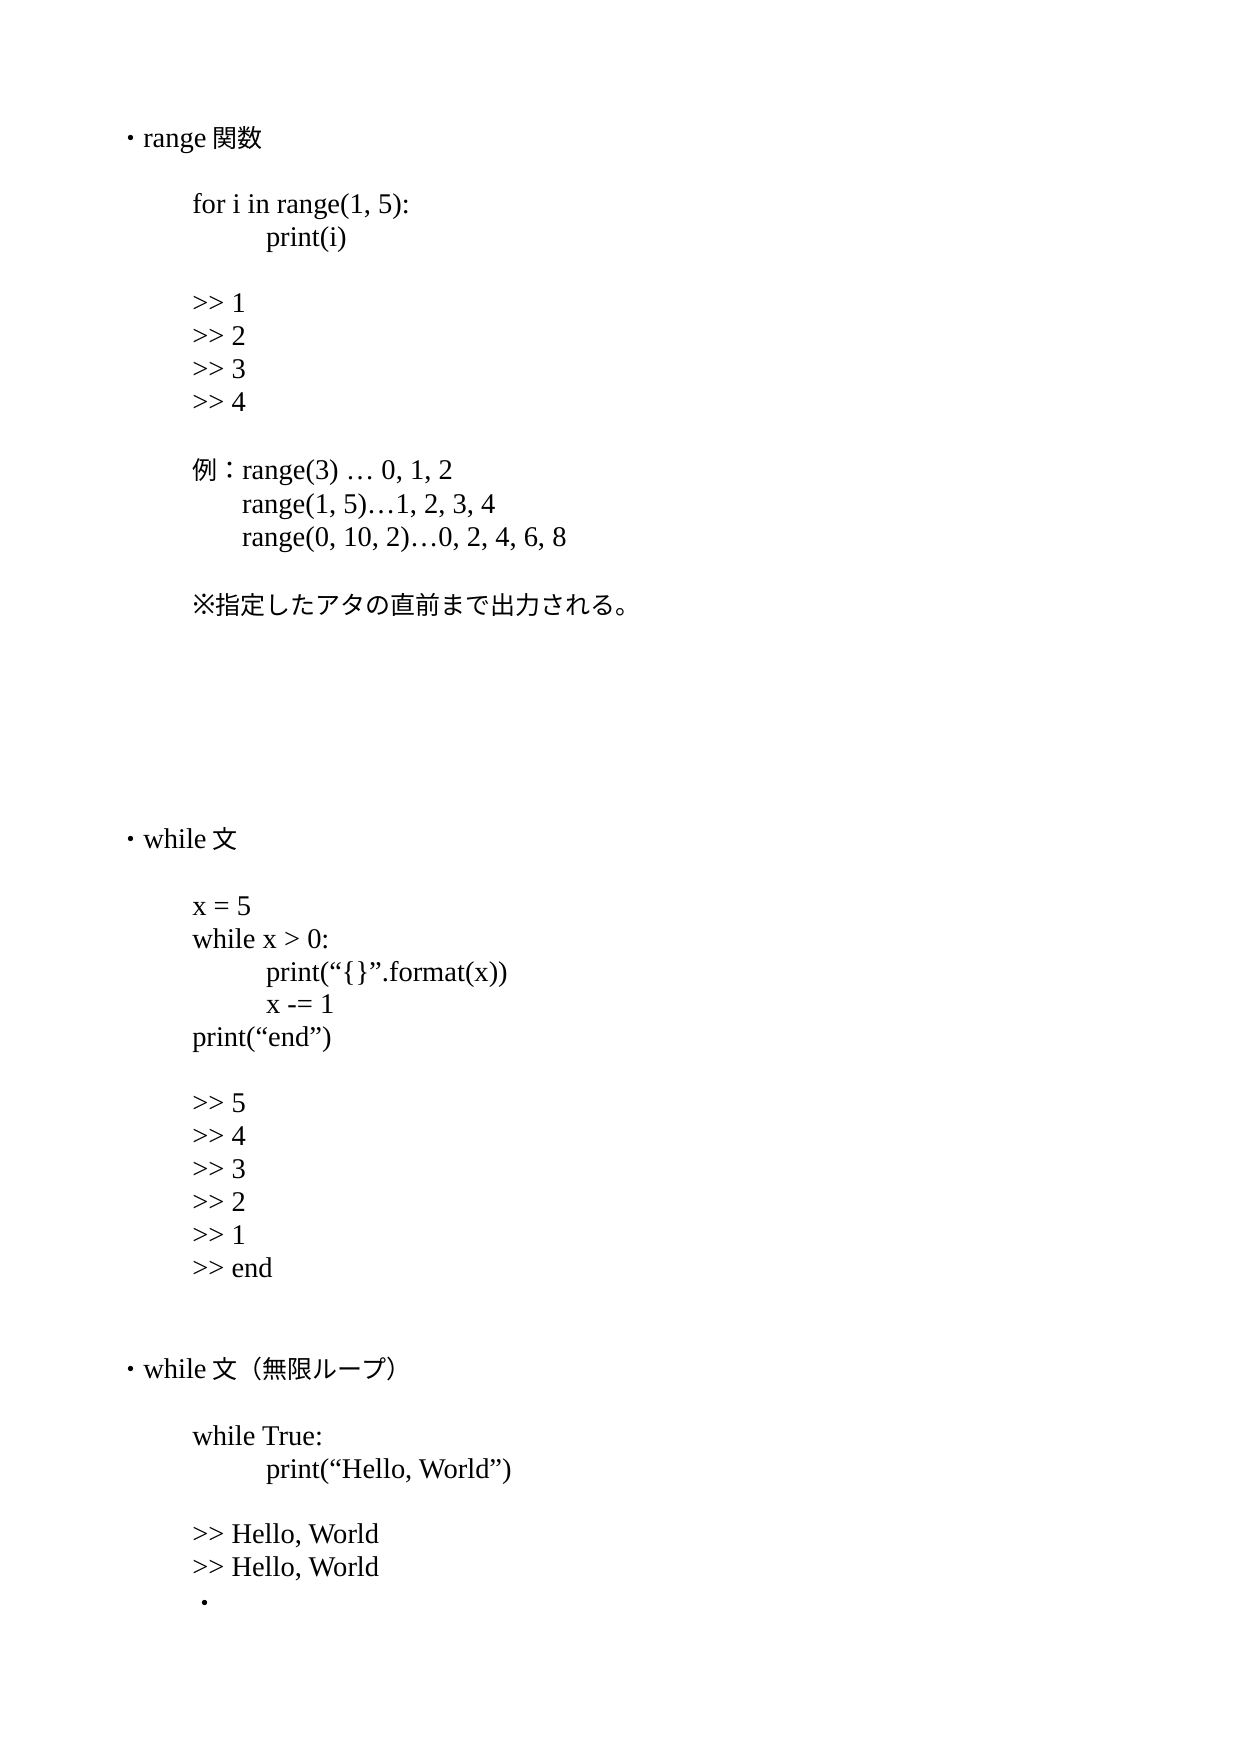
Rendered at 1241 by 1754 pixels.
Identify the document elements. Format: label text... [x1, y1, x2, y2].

text print(“end”) [118, 1020, 1122, 1053]
text >> 1 [118, 286, 1122, 319]
text x = 5 [118, 888, 1122, 921]
text print(“{}”.format(x)) [118, 954, 1122, 987]
text >> Hello, World [118, 1517, 1122, 1550]
text >> 5 [118, 1086, 1122, 1119]
text ・while文（無限ループ） [118, 1349, 1122, 1386]
text ・ [118, 1583, 1122, 1619]
text 例：range(3) … 0, 1, 2 [118, 451, 1122, 487]
text print(“Hello, World”) [118, 1451, 1122, 1484]
text while x > 0: [118, 921, 1122, 954]
text >> end [118, 1251, 1122, 1283]
text ・while文 [118, 819, 1122, 856]
text >> 4 [118, 1119, 1122, 1152]
text >> 4 [118, 385, 1122, 418]
text range(0, 10, 2)…0, 2, 4, 6, 8 [118, 520, 1122, 553]
text >> Hello, World [118, 1550, 1122, 1583]
text range(1, 5)…1, 2, 3, 4 [118, 487, 1122, 520]
text ・range関数 [118, 118, 1122, 154]
text >> 1 [118, 1218, 1122, 1251]
text for i in range(1, 5): [118, 187, 1122, 220]
text >> 3 [118, 1152, 1122, 1185]
text x -= 1 [118, 987, 1122, 1020]
text >> 3 [118, 352, 1122, 385]
text >> 2 [118, 319, 1122, 352]
text while True: [118, 1418, 1122, 1451]
text ※指定したアタの直前まで出力される。 [118, 586, 1122, 622]
text >> 2 [118, 1185, 1122, 1218]
text print(i) [118, 220, 1122, 253]
